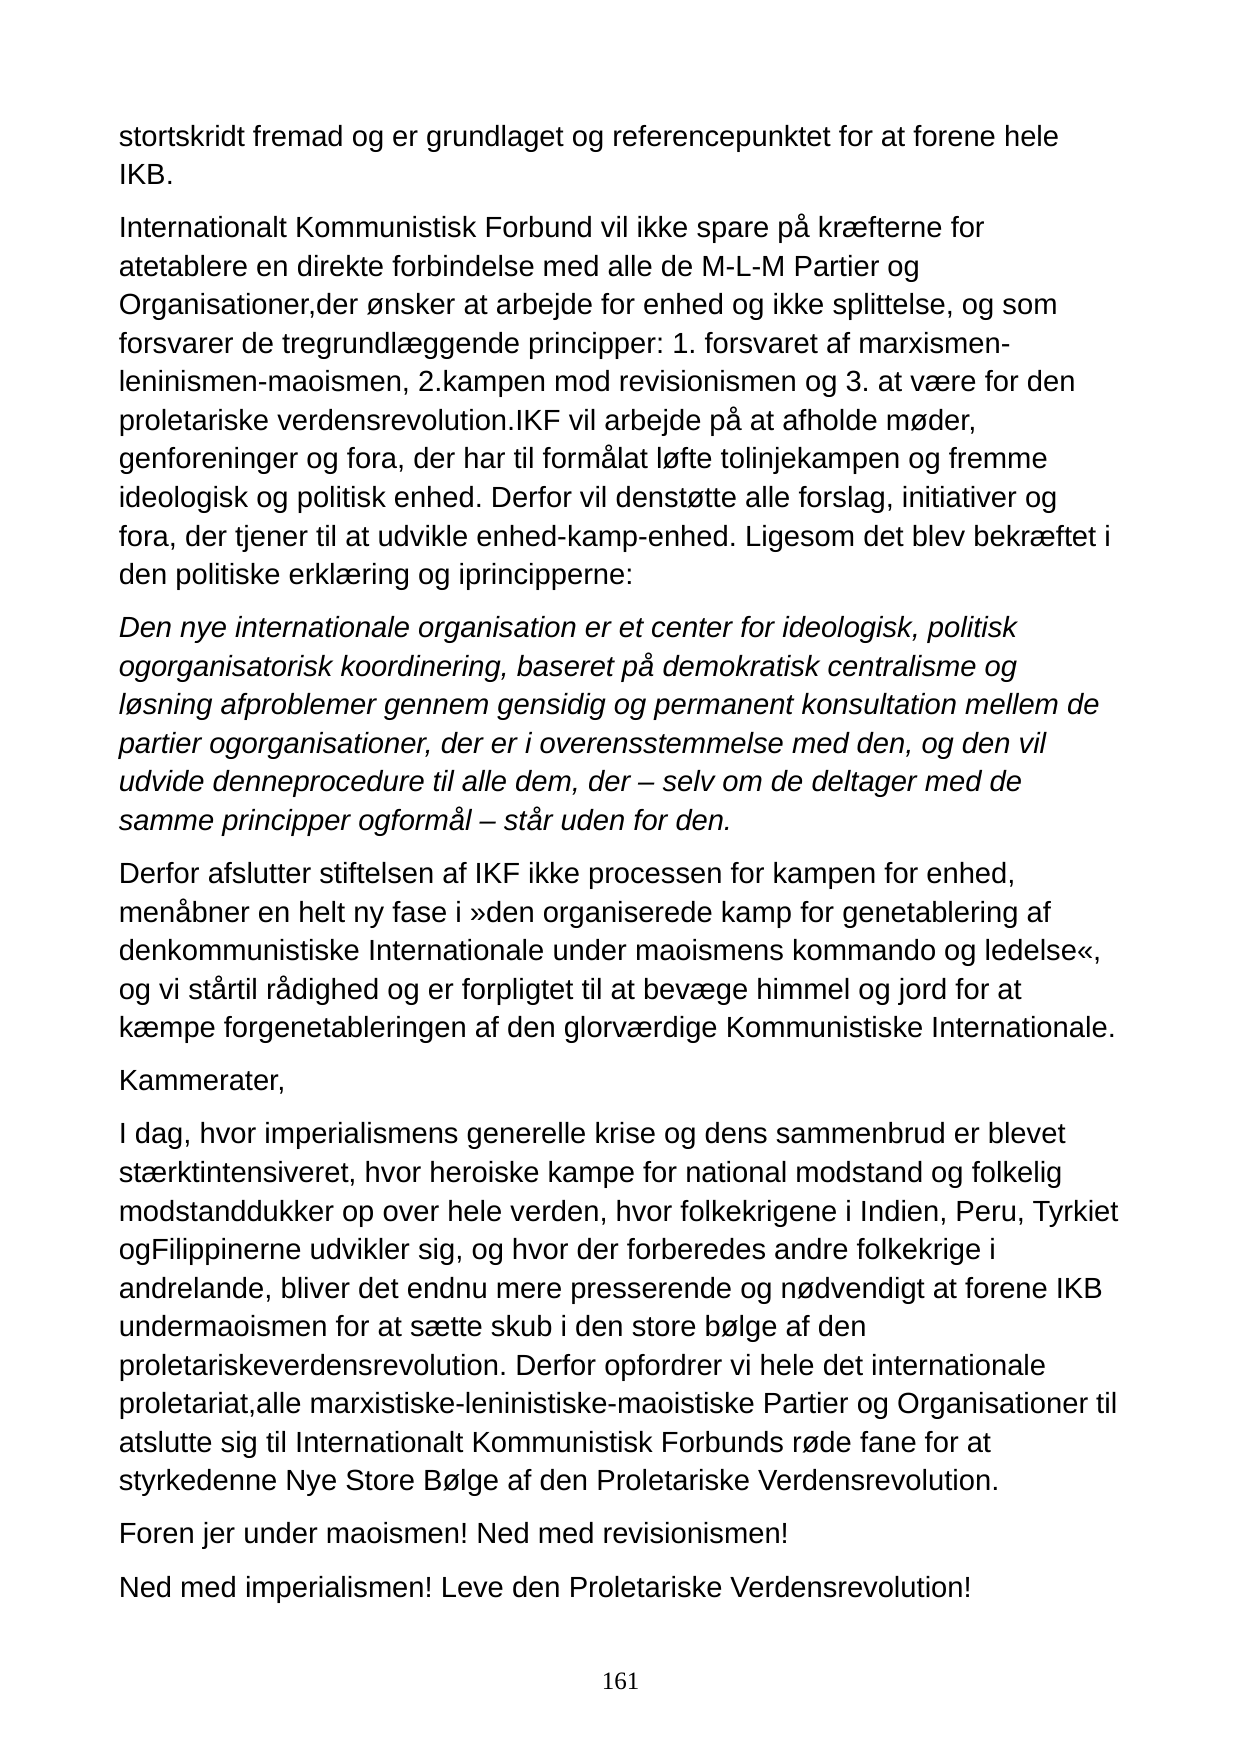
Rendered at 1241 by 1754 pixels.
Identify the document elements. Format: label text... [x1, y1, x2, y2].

text Den nye internationale organisation er et center for ideologisk, politisk ogorganisatorisk koordinering, baseret på demokratisk centralisme og løsning afproblemer gennem gensidig og permanent konsultation mellem de partier ogorganisationer, der er i overensstemmelse med den, og den vil udvide denneprocedure til alle dem, der – selv om de deltager med de samme principper ogformål – står uden for den. [118, 610, 1122, 836]
text stortskridt fremad og er grundlaget og referencepunktet for at forene hele IKB. [118, 118, 1122, 191]
text Foren jer under maoismen! Ned med revisionismen! [118, 1516, 1122, 1550]
text Kammerater, [118, 1063, 1122, 1097]
text Ned med imperialismen! Leve den Proletariske Verdensrevolution! [118, 1569, 1122, 1603]
text Internationalt Kommunistisk Forbund vil ikke spare på kræfterne for atetablere en direkte forbindelse med alle de M-L-M Partier og Organisationer,der ønsker at arbejde for enhed og ikke splittelse, og som forsvarer de tregrundlæggende principper: 1. forsvaret af marxismen-leninismen-maoismen, 2.kampen mod revisionismen og 3. at være for den proletariske verdensrevolution.IKF vil arbejde på at afholde møder, genforeninger og fora, der har til formålat løfte tolinjekampen og fremme ideologisk og politisk enhed. Derfor vil denstøtte alle forslag, initiativer og fora, der tjener til at udvikle enhed-kamp-enhed. Ligesom det blev bekræftet i den politiske erklæring og iprincipperne: [118, 210, 1122, 591]
text I dag, hvor imperialismens generelle krise og dens sammenbrud er blevet stærktintensiveret, hvor heroiske kampe for national modstand og folkelig modstanddukker op over hele verden, hvor folkekrigene i Indien, Peru, Tyrkiet ogFilippinerne udvikler sig, og hvor der forberedes andre folkekrige i andrelande, bliver det endnu mere presserende og nødvendigt at forene IKB undermaoismen for at sætte skub i den store bølge af den proletariskeverdensrevolution. Derfor opfordrer vi hele det internationale proletariat,alle marxistiske-leninistiske-maoistiske Partier og Organisationer til atslutte sig til Internationalt Kommunistisk Forbunds røde fane for at styrkedenne Nye Store Bølge af den Proletariske Verdensrevolution. [118, 1116, 1122, 1497]
text Derfor afslutter stiftelsen af IKF ikke processen for kampen for enhed, menåbner en helt ny fase i »den organiserede kamp for genetablering af denkommunistiske Internationale under maoismens kommando og ledelse«, og vi stårtil rådighed og er forpligtet til at bevæge himmel og jord for at kæmpe forgenetableringen af den glorværdige Kommunistiske Internationale. [118, 856, 1122, 1044]
